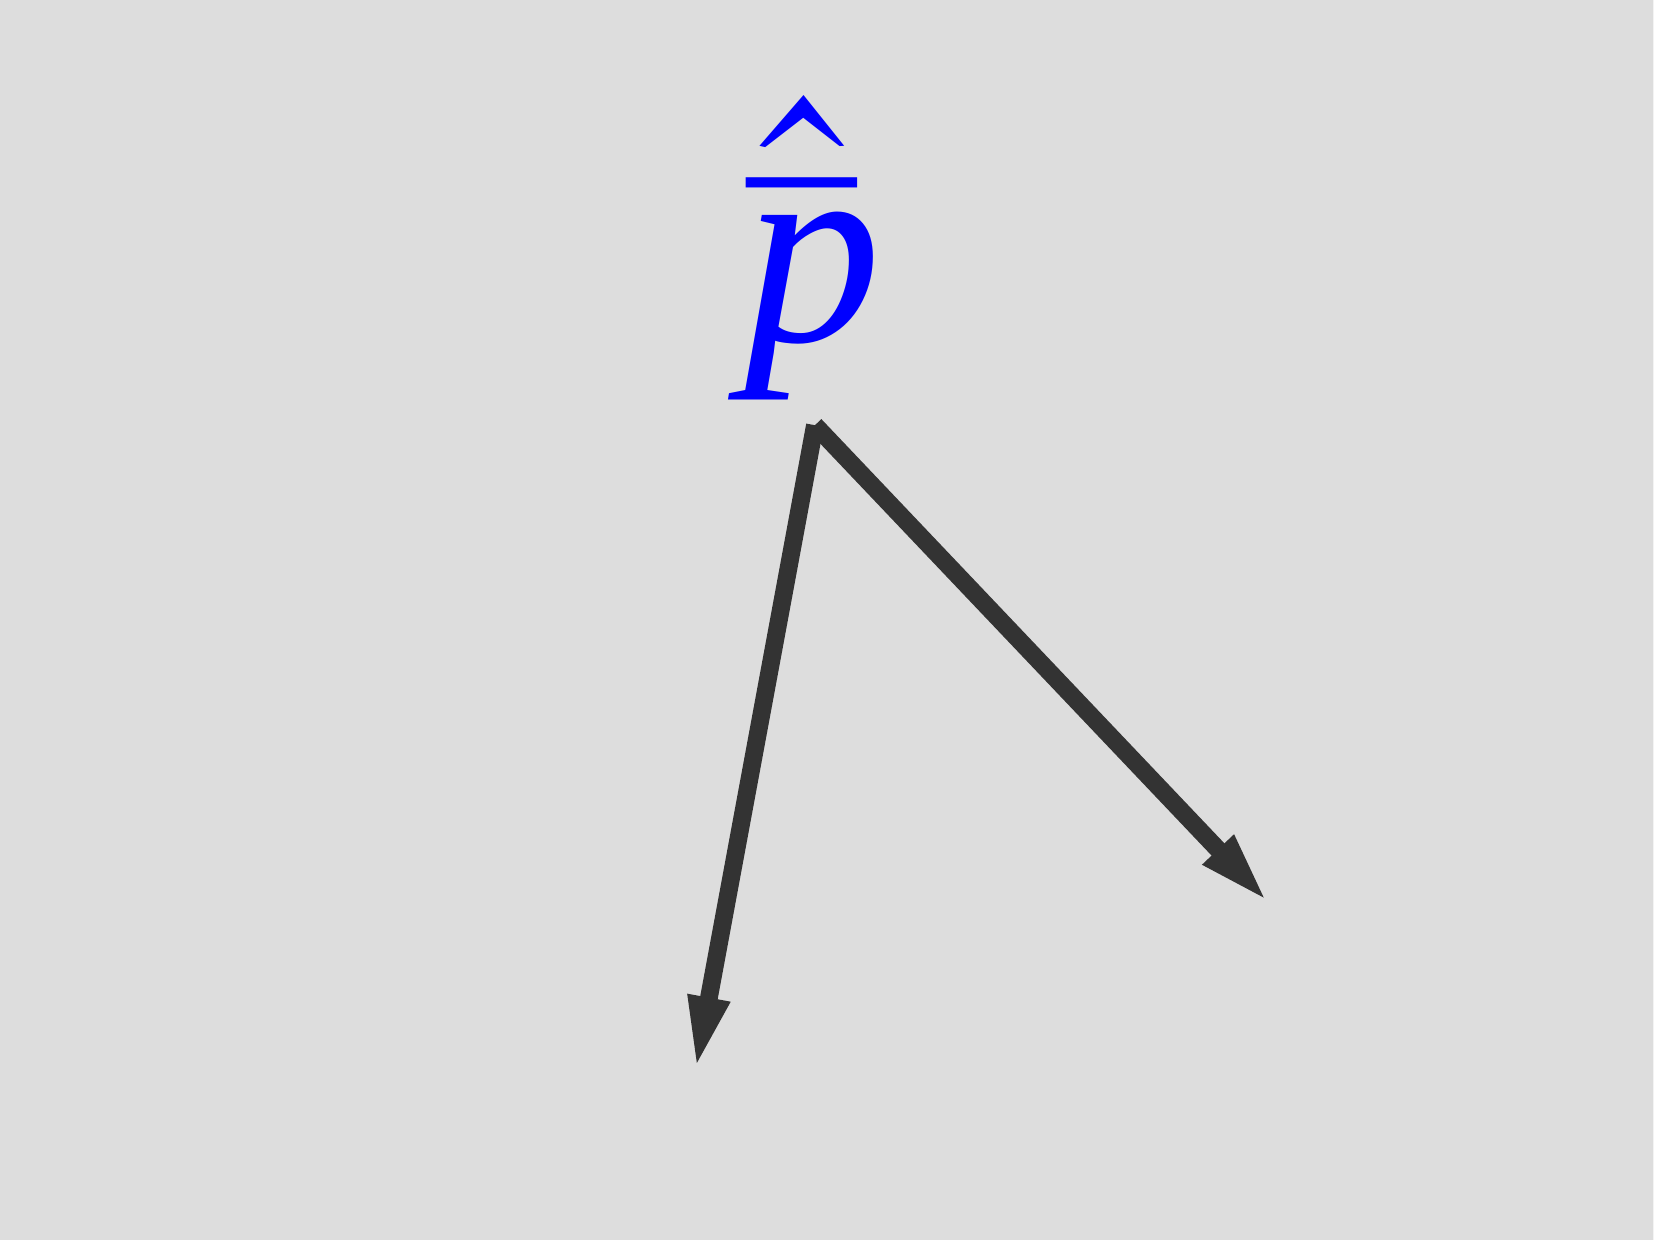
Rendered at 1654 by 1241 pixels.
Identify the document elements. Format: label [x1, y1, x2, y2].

chart [708, 81, 895, 402]
picture [0, 0, 1654, 1241]
